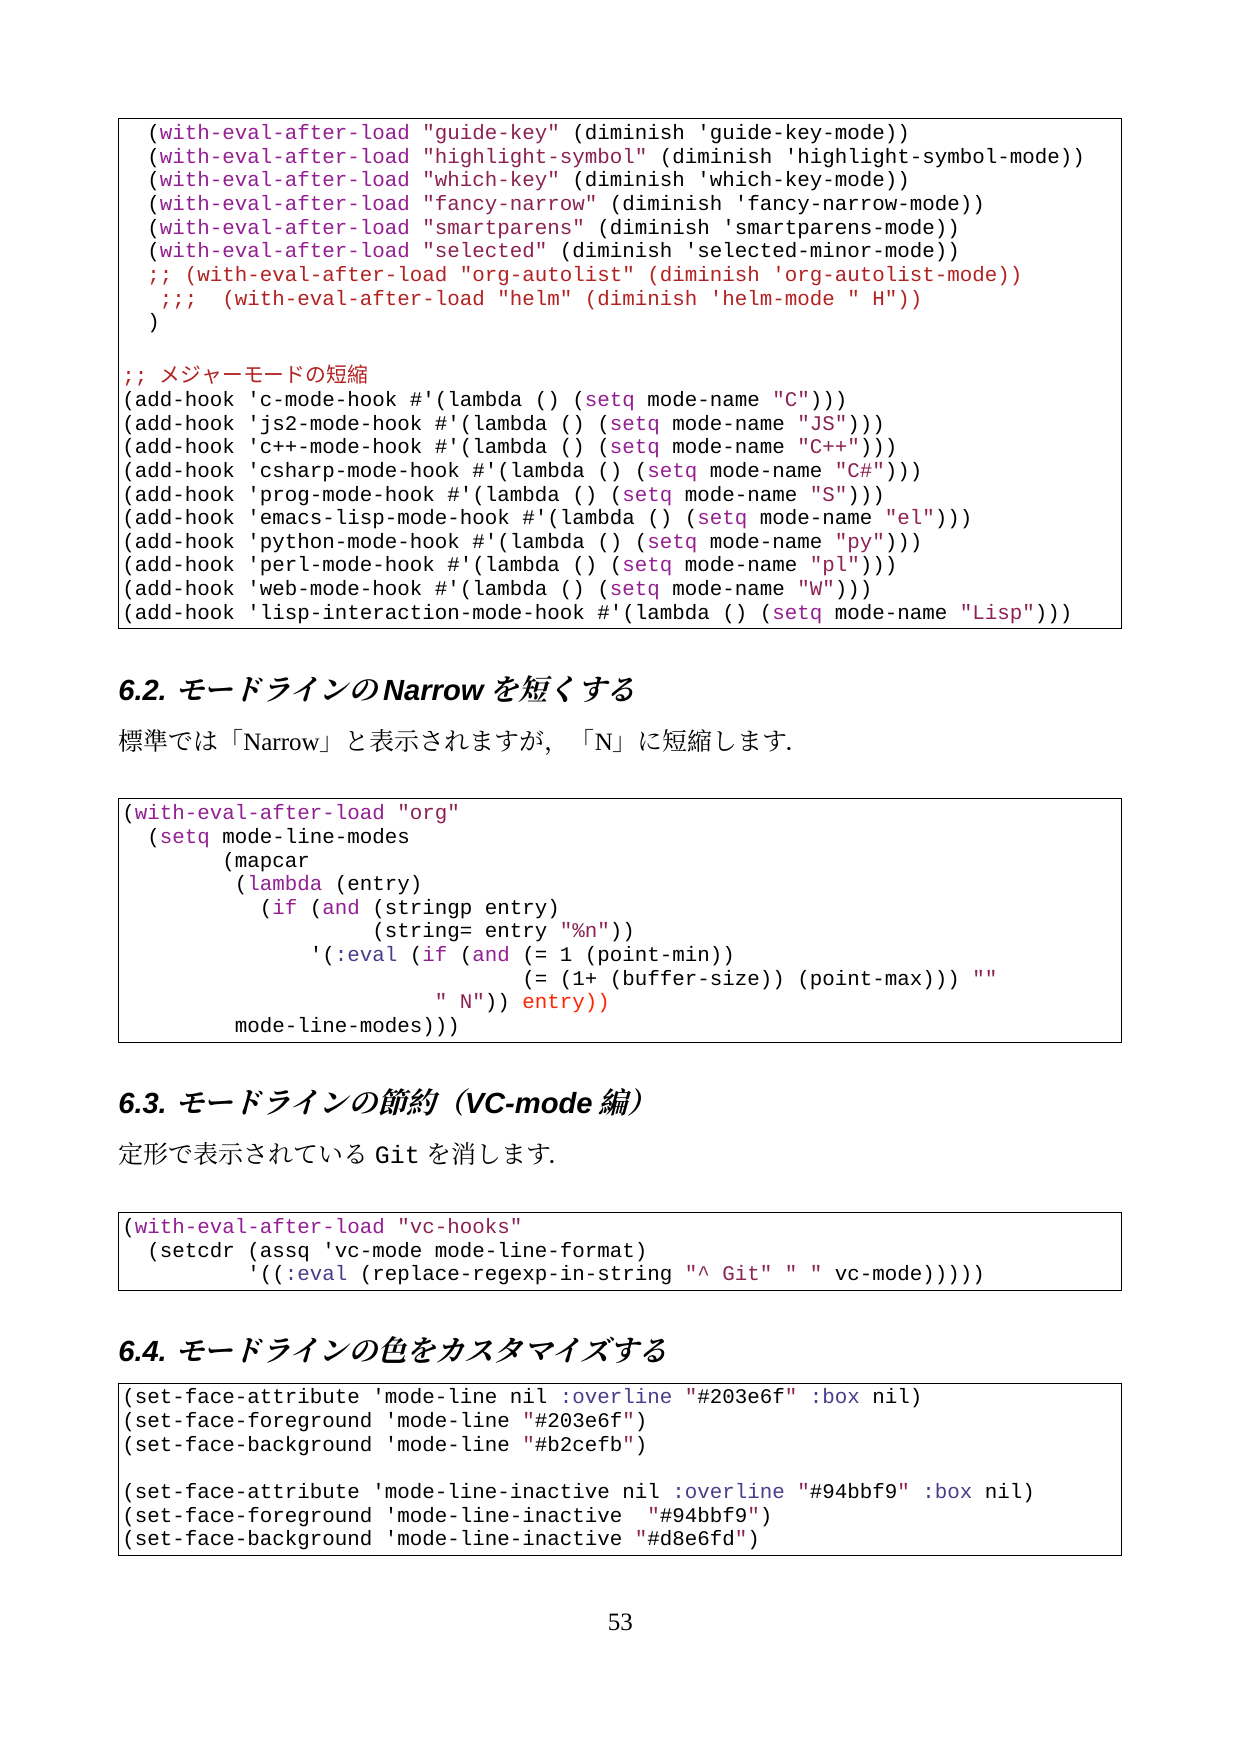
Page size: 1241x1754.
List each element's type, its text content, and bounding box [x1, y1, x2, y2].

text (set-face-attribute 'mode-line nil :overline "#203e6f" :box nil) [119, 1384, 1121, 1406]
text ;;; (with-eval-after-load "helm" (diminish 'helm-mode " H")) [119, 284, 1121, 307]
text (set-face-foreground 'mode-line "#203e6f") [119, 1406, 1121, 1430]
text (with-eval-after-load "vc-hooks" [119, 1213, 1121, 1236]
text " N")) entry)) [119, 987, 1121, 1011]
text (with-eval-after-load "org" [119, 799, 1121, 822]
text (add-hook 'python-mode-hook #'(lambda () (setq mode-name "py"))) [119, 527, 1121, 551]
text 標準では「Narrow」と表示されますが，「N」に短縮します． [118, 721, 1122, 786]
text (set-face-attribute 'mode-line-inactive nil :overline "#94bbf9" :box nil) [119, 1477, 1121, 1501]
text '((:eval (replace-regexp-in-string "^ Git" " " vc-mode))))) [119, 1259, 1121, 1290]
text (with-eval-after-load "highlight-symbol" (diminish 'highlight-symbol-mode)) [119, 142, 1121, 165]
text (add-hook 'lisp-interaction-mode-hook #'(lambda () (setq mode-name "Lisp"))) [119, 598, 1121, 628]
text (if (and (stringp entry) [119, 893, 1121, 917]
text ;; (with-eval-after-load "org-autolist" (diminish 'org-autolist-mode)) [119, 260, 1121, 284]
text (add-hook 'perl-mode-hook #'(lambda () (setq mode-name "pl"))) [119, 551, 1121, 574]
text (string= entry "%n")) [119, 917, 1121, 940]
text (with-eval-after-load "guide-key" (diminish 'guide-key-mode)) [119, 119, 1121, 142]
subtitle モードラインの色をカスタマイズする [118, 1328, 1122, 1370]
text (add-hook 'c-mode-hook #'(lambda () (setq mode-name "C"))) [119, 385, 1121, 409]
text (set-face-foreground 'mode-line-inactive "#94bbf9") [119, 1501, 1121, 1524]
text 定形で表示されている Git を消します． [118, 1134, 1122, 1199]
text (add-hook 'c++-mode-hook #'(lambda () (setq mode-name "C++"))) [119, 432, 1121, 456]
text (with-eval-after-load "selected" (diminish 'selected-minor-mode)) [119, 236, 1121, 260]
text (add-hook 'emacs-lisp-mode-hook #'(lambda () (setq mode-name "el"))) [119, 503, 1121, 527]
text (with-eval-after-load "which-key" (diminish 'which-key-mode)) [119, 165, 1121, 189]
text ) [119, 307, 1121, 331]
text (lambda (entry) [119, 869, 1121, 893]
text (setcdr (assq 'vc-mode mode-line-format) [119, 1236, 1121, 1259]
text (with-eval-after-load "smartparens" (diminish 'smartparens-mode)) [119, 213, 1121, 236]
text (mapcar [119, 846, 1121, 869]
text '(:eval (if (and (= 1 (point-min)) [119, 940, 1121, 964]
text mode-line-modes))) [119, 1011, 1121, 1042]
text (set-face-background 'mode-line "#b2cefb") [119, 1430, 1121, 1453]
text (add-hook 'csharp-mode-hook #'(lambda () (setq mode-name "C#"))) [119, 456, 1121, 479]
text (add-hook 'prog-mode-hook #'(lambda () (setq mode-name "S"))) [119, 479, 1121, 503]
text (add-hook 'js2-mode-hook #'(lambda () (setq mode-name "JS"))) [119, 409, 1121, 432]
subtitle モードラインの節約（VC-mode編） [118, 1080, 1122, 1122]
text (add-hook 'web-mode-hook #'(lambda () (setq mode-name "W"))) [119, 574, 1121, 598]
text (with-eval-after-load "fancy-narrow" (diminish 'fancy-narrow-mode)) [119, 189, 1121, 213]
text (set-face-background 'mode-line-inactive "#d8e6fd") [119, 1524, 1121, 1555]
text (setq mode-line-modes [119, 822, 1121, 846]
text (= (1+ (buffer-size)) (point-max))) "" [119, 964, 1121, 987]
subtitle モードラインのNarrowを短くする [118, 667, 1122, 709]
text ;; メジャーモードの短縮 [119, 354, 1121, 385]
